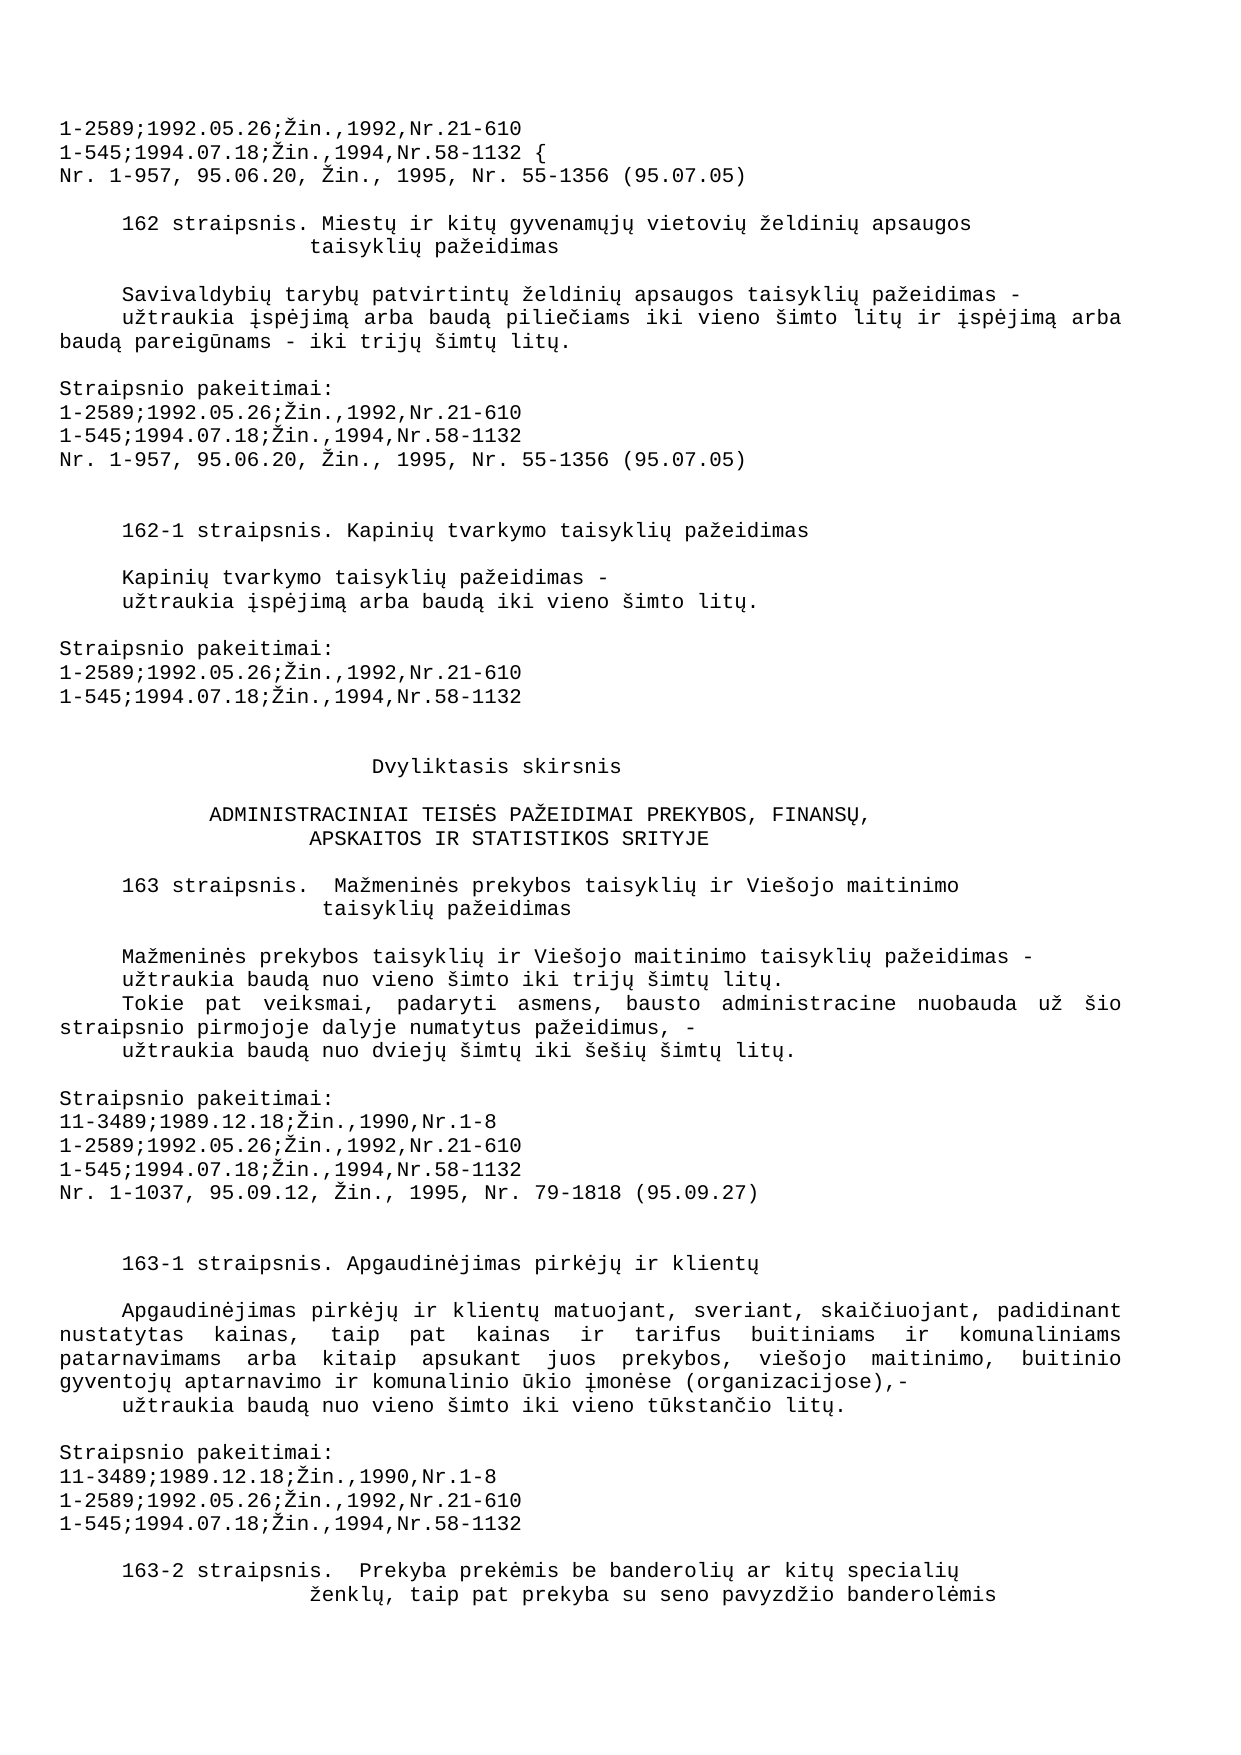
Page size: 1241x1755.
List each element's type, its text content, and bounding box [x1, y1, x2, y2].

text Nr. 1-957, 95.06.20, Žin., 1995, Nr. 55-1356 (95.07.05) [59, 165, 1122, 189]
text Straipsnio pakeitimai: [59, 1442, 1122, 1466]
text užtraukia baudą nuo vieno šimto iki vieno tūkstančio litų. [59, 1395, 1122, 1419]
text ženklų, taip pat prekyba su seno pavyzdžio banderolėmis [59, 1584, 1122, 1608]
text Nr. 1-957, 95.06.20, Žin., 1995, Nr. 55-1356 (95.07.05) [59, 449, 1122, 473]
text ADMINISTRACINIAI TEISĖS PAŽEIDIMAI PREKYBOS, FINANSŲ, [59, 804, 1122, 827]
text 163-2 straipsnis. Prekyba prekėmis be banderolių ar kitų specialių [59, 1561, 1122, 1584]
text užtraukia įspėjimą arba baudą iki vieno šimto litų. [59, 591, 1122, 615]
text Apgaudinėjimas pirkėjų ir klientų matuojant, sveriant, skaičiuojant, padidinant nustatytas kainas, taip pat kainas ir tarifus buitiniams ir komunaliniams patarnavimams arba kitaip apsukant juos prekybos, viešojo maitinimo, buitinio gyventojų aptarnavimo ir komunalinio ūkio įmonėse (organizacijose),- [59, 1300, 1122, 1395]
text užtraukia baudą nuo vieno šimto iki trijų šimtų litų. [59, 969, 1122, 993]
text 1-2589;1992.05.26;Žin.,1992,Nr.21-610 [59, 662, 1122, 686]
text užtraukia įspėjimą arba baudą piliečiams iki vieno šimto litų ir įspėjimą arba baudą pareigūnams - iki trijų šimtų litų. [59, 307, 1122, 354]
text 1-545;1994.07.18;Žin.,1994,Nr.58-1132 [59, 1158, 1122, 1182]
text 1-545;1994.07.18;Žin.,1994,Nr.58-1132 [59, 686, 1122, 709]
text Kapinių tvarkymo taisyklių pažeidimas - [59, 567, 1122, 591]
text Mažmeninės prekybos taisyklių ir Viešojo maitinimo taisyklių pažeidimas - [59, 946, 1122, 969]
text 1-545;1994.07.18;Žin.,1994,Nr.58-1132 [59, 1513, 1122, 1537]
text užtraukia baudą nuo dviejų šimtų iki šešių šimtų litų. [59, 1040, 1122, 1064]
text Nr. 1-1037, 95.09.12, Žin., 1995, Nr. 79-1818 (95.09.27) [59, 1182, 1122, 1206]
text Tokie pat veiksmai, padaryti asmens, bausto administracine nuobauda už šio straipsnio pirmojoje dalyje numatytus pažeidimus, - [59, 993, 1122, 1040]
text taisyklių pažeidimas [59, 898, 1122, 922]
text 11-3489;1989.12.18;Žin.,1990,Nr.1-8 [59, 1111, 1122, 1135]
text Straipsnio pakeitimai: [59, 638, 1122, 662]
text Straipsnio pakeitimai: [59, 1088, 1122, 1111]
text 163 straipsnis. Mažmeninės prekybos taisyklių ir Viešojo maitinimo [59, 875, 1122, 898]
text taisyklių pažeidimas [59, 236, 1122, 260]
text 1-2589;1992.05.26;Žin.,1992,Nr.21-610 [59, 402, 1122, 426]
text 162-1 straipsnis. Kapinių tvarkymo taisyklių pažeidimas [59, 520, 1122, 544]
text 1-2589;1992.05.26;Žin.,1992,Nr.21-610 [59, 118, 1122, 142]
text 163-1 straipsnis. Apgaudinėjimas pirkėjų ir klientų [59, 1253, 1122, 1277]
text 1-2589;1992.05.26;Žin.,1992,Nr.21-610 [59, 1489, 1122, 1513]
text APSKAITOS IR STATISTIKOS SRITYJE [59, 827, 1122, 851]
text 11-3489;1989.12.18;Žin.,1990,Nr.1-8 [59, 1466, 1122, 1489]
text 1-2589;1992.05.26;Žin.,1992,Nr.21-610 [59, 1135, 1122, 1158]
text 162 straipsnis. Miestų ir kitų gyvenamųjų vietovių želdinių apsaugos [59, 213, 1122, 236]
text Dvyliktasis skirsnis [59, 757, 1122, 780]
text 1-545;1994.07.18;Žin.,1994,Nr.58-1132 { [59, 142, 1122, 165]
text Straipsnio pakeitimai: [59, 378, 1122, 402]
text 1-545;1994.07.18;Žin.,1994,Nr.58-1132 [59, 426, 1122, 449]
text Savivaldybių tarybų patvirtintų želdinių apsaugos taisyklių pažeidimas - [59, 284, 1122, 307]
